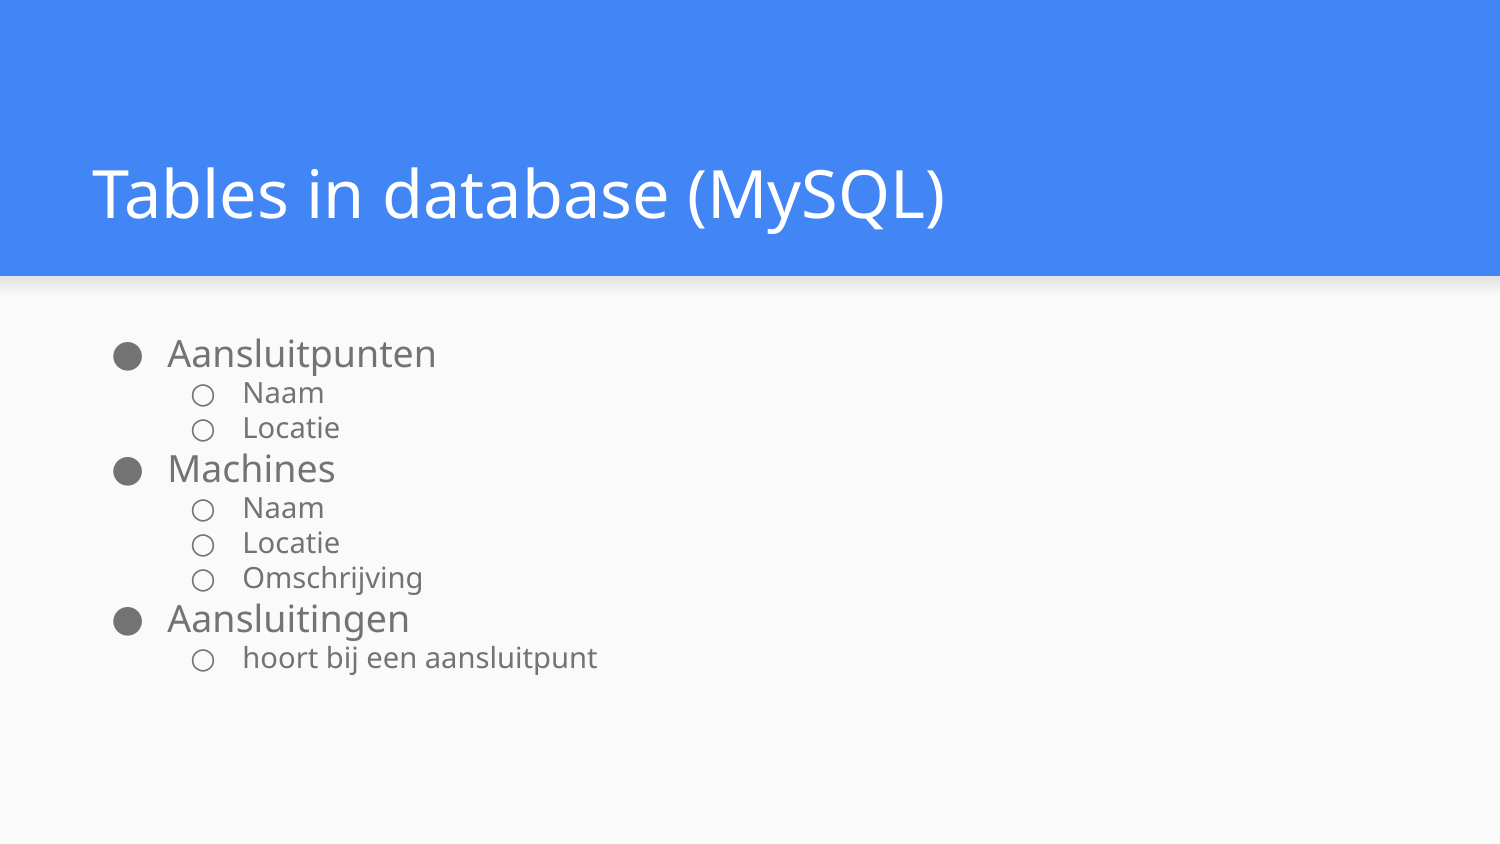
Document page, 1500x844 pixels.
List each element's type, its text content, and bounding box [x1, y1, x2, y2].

list Aansluitpunten Naam Locatie Machines Naam Locatie Omschrijving Aansluitingen hoort bij een aansluitpunt [77, 314, 1427, 760]
title Tables in database (MySQL) [77, 121, 1427, 248]
